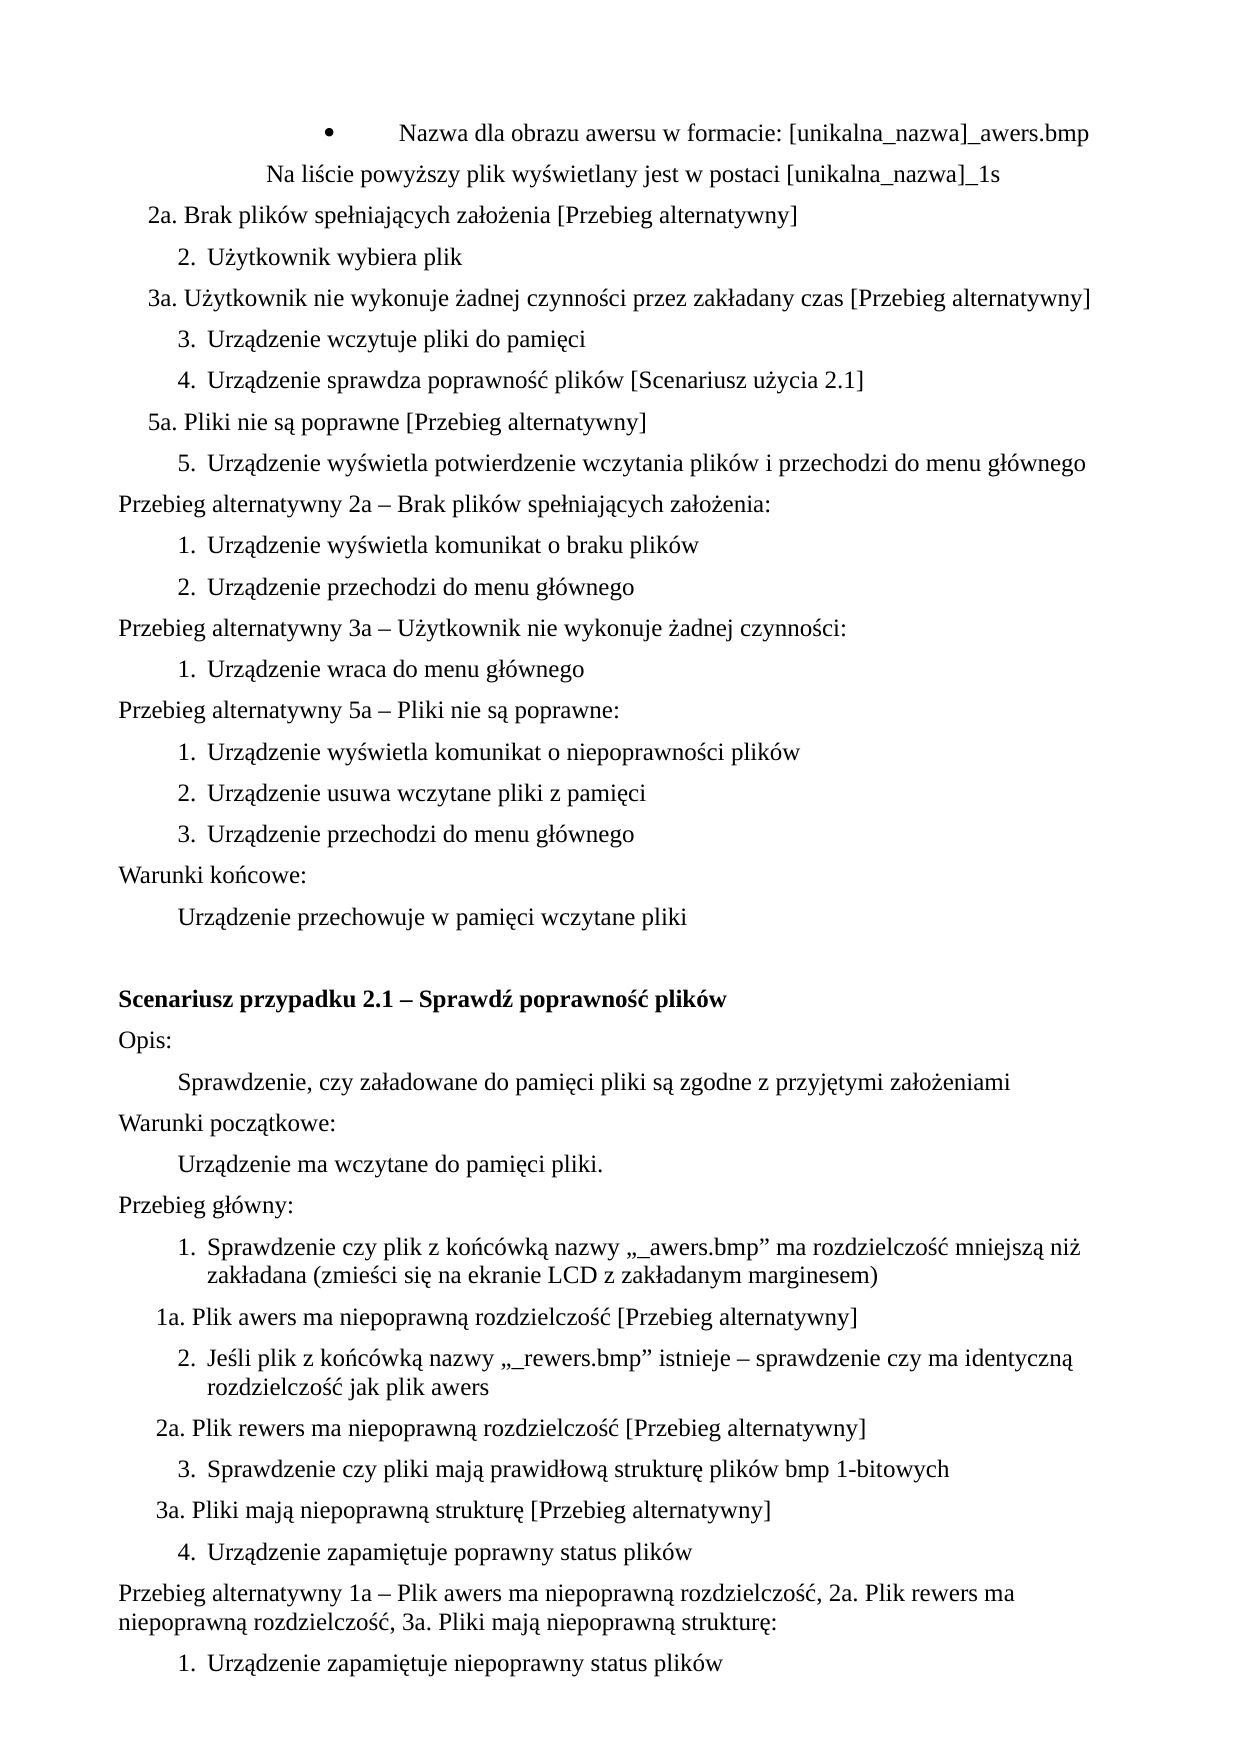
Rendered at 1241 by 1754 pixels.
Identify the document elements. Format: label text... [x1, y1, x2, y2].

text Warunki początkowe: [118, 1108, 1122, 1137]
text Na liście powyższy plik wyświetlany jest w postaci [unikalna_nazwa]_1s [266, 159, 1122, 188]
list Użytkownik wybiera plik [177, 242, 1122, 271]
text Warunki końcowe: [118, 861, 1122, 889]
list Urządzenie wczytuje pliki do pamięci [177, 324, 1122, 353]
list Nazwa dla obrazu awersu w formacie: [unikalna_nazwa]_awers.bmp [325, 118, 1122, 147]
text 1a. Plik awers ma niepoprawną rozdzielczość [Przebieg alternatywny] [156, 1302, 1122, 1331]
text 5a. Pliki nie są poprawne [Przebieg alternatywny] [148, 407, 1122, 436]
text Przebieg alternatywny 2a – Brak plików spełniających założenia: [118, 489, 1122, 518]
list Sprawdzenie czy plik z końcówką nazwy „_awers.bmp” ma rozdzielczość mniejszą niż zakładana (zmieści się na ekranie LCD z zakładanym marginesem) [177, 1232, 1122, 1289]
list Urządzenie sprawdza poprawność plików [Scenariusz użycia 2.1] [177, 366, 1122, 394]
list Urządzenie usuwa wczytane pliki z pamięci [177, 778, 1122, 807]
list Jeśli plik z końcówką nazwy „_rewers.bmp” istnieje – sprawdzenie czy ma identyczną rozdzielczość jak plik awers [177, 1343, 1122, 1401]
text 3a. Użytkownik nie wykonuje żadnej czynności przez zakładany czas [Przebieg alternatywny] [148, 283, 1122, 312]
text Przebieg główny: [118, 1191, 1122, 1219]
list Urządzenie zapamiętuje niepoprawny status plików [177, 1648, 1122, 1677]
text Urządzenie ma wczytane do pamięci pliki. [177, 1149, 1122, 1178]
text Sprawdzenie, czy załadowane do pamięci pliki są zgodne z przyjętymi założeniami [177, 1067, 1122, 1096]
text 2a. Brak plików spełniających założenia [Przebieg alternatywny] [148, 201, 1122, 229]
text Urządzenie przechowuje w pamięci wczytane pliki [177, 902, 1122, 931]
text Scenariusz przypadku 2.1 – Sprawdź poprawność plików [118, 984, 1122, 1013]
text Przebieg alternatywny 1a – Plik awers ma niepoprawną rozdzielczość, 2a. Plik rewers ma niepoprawną rozdzielczość, 3a. Pliki mają niepoprawną strukturę: [118, 1578, 1122, 1636]
list Urządzenie wyświetla komunikat o braku plików [177, 531, 1122, 559]
list Urządzenie przechodzi do menu głównego [177, 572, 1122, 601]
list Urządzenie zapamiętuje poprawny status plików [177, 1537, 1122, 1566]
list Urządzenie wraca do menu głównego [177, 654, 1122, 683]
list Urządzenie wyświetla potwierdzenie wczytania plików i przechodzi do menu głównego [177, 448, 1122, 477]
text Przebieg alternatywny 5a – Pliki nie są poprawne: [118, 696, 1122, 724]
list Sprawdzenie czy pliki mają prawidłową strukturę plików bmp 1-bitowych [177, 1454, 1122, 1483]
text Przebieg alternatywny 3a – Użytkownik nie wykonuje żadnej czynności: [118, 613, 1122, 642]
list Urządzenie przechodzi do menu głównego [177, 819, 1122, 848]
text Opis: [118, 1026, 1122, 1054]
text 2a. Plik rewers ma niepoprawną rozdzielczość [Przebieg alternatywny] [156, 1413, 1122, 1442]
text 3a. Pliki mają niepoprawną strukturę [Przebieg alternatywny] [156, 1496, 1122, 1524]
list Urządzenie wyświetla komunikat o niepoprawności plików [177, 737, 1122, 766]
